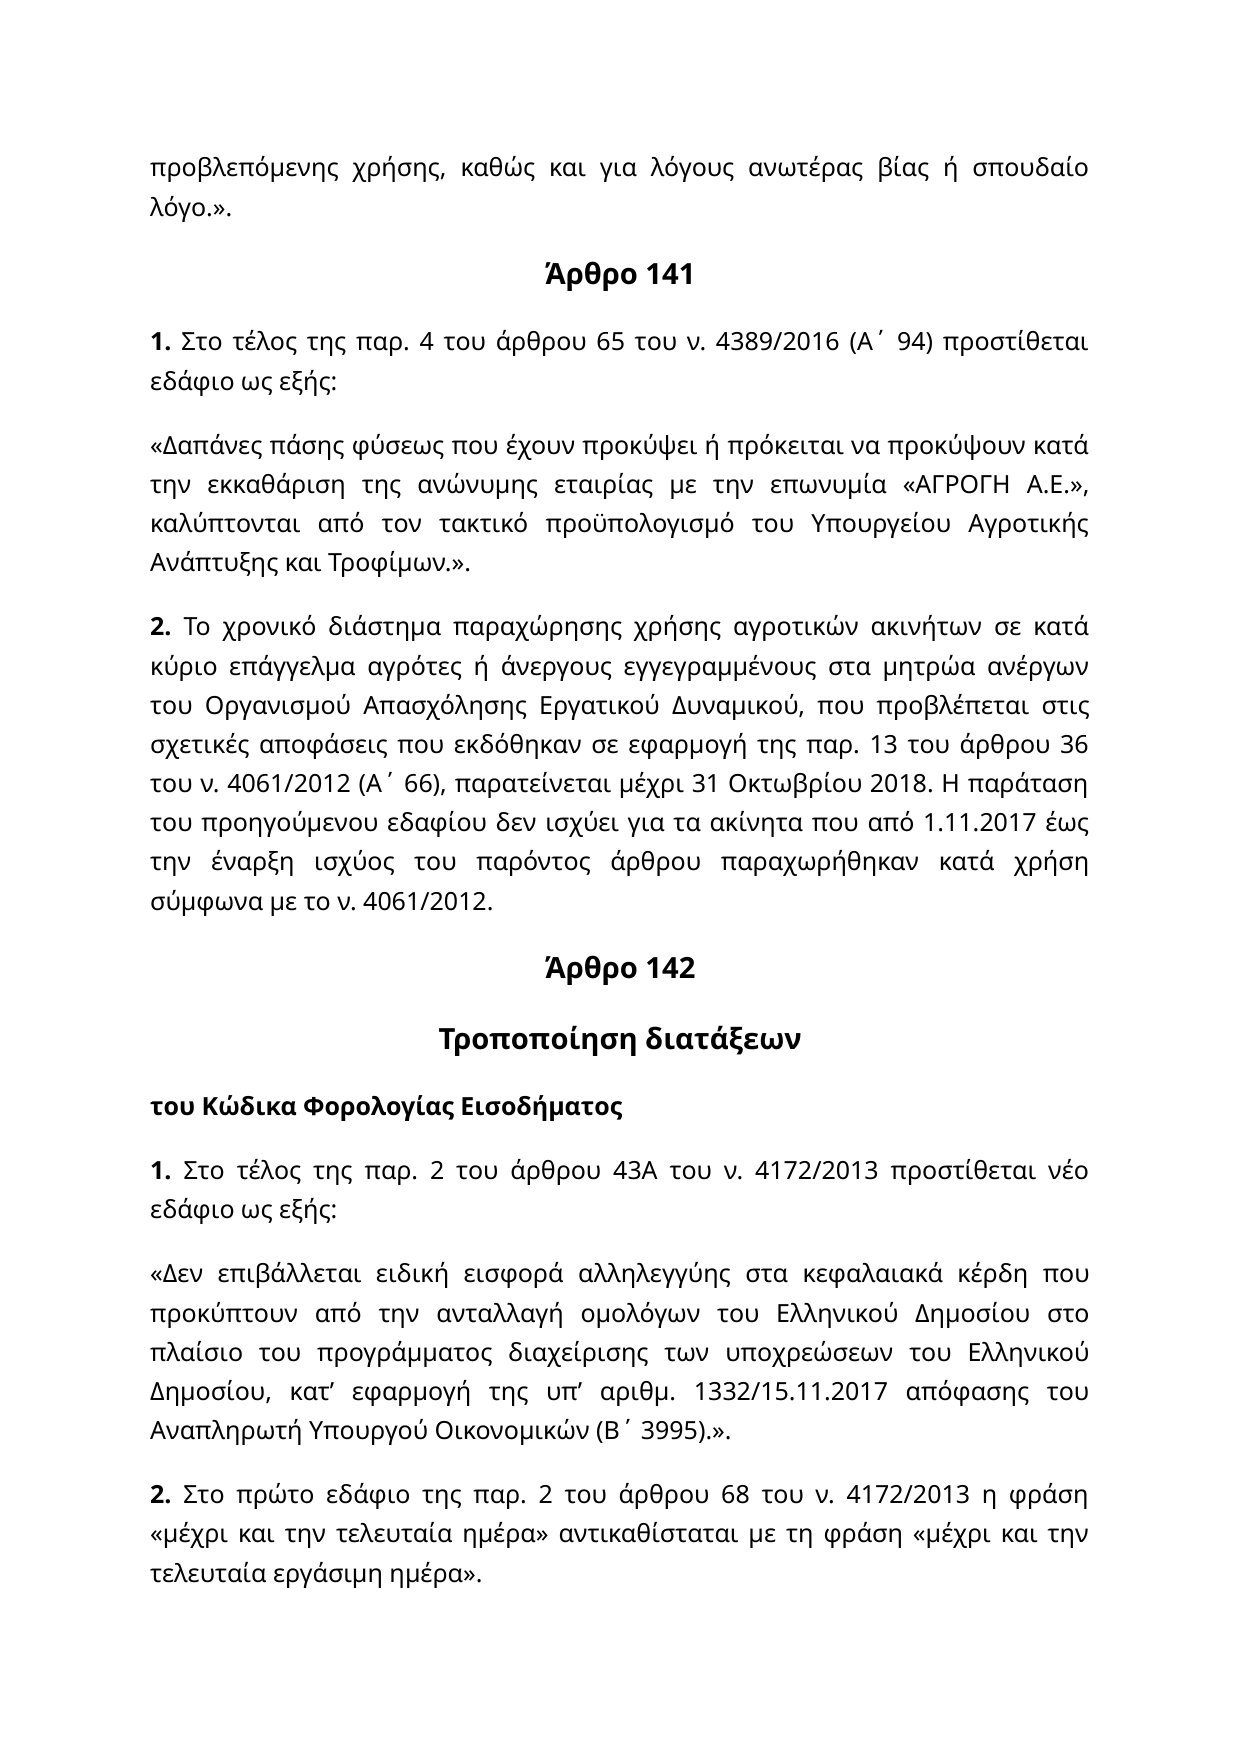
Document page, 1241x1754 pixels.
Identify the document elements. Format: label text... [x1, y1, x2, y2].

text 1. Στο τέλος της παρ. 2 του άρθρου 43Α του ν. 4172/2013 προστίθεται νέο εδάφιο ως εξής: [150, 1153, 1090, 1226]
subtitle Τροποποίηση διατάξεων [150, 1018, 1090, 1058]
text «Δεν επιβάλλεται ειδική εισφορά αλληλεγγύης στα κεφαλαιακά κέρδη που προκύπτουν από την ανταλλαγή ομολόγων του Ελληνικού Δημοσίου στο πλαίσιο του προγράμματος διαχείρισης των υποχρεώσεων του Ελληνικού Δημοσίου, κατ’ εφαρμογή της υπ’ αριθμ. 1332/15.11.2017 απόφασης του Αναπληρωτή Υπουργού Οικονομικών (Β΄ 3995).». [150, 1256, 1090, 1447]
text 1. Στο τέλος της παρ. 4 του άρθρου 65 του ν. 4389/2016 (Α΄ 94) προστίθεται εδάφιο ως εξής: [150, 324, 1090, 397]
text του Κώδικα Φορολογίας Εισοδήματος [150, 1088, 1090, 1123]
subtitle Άρθρο 141 [150, 253, 1090, 293]
text 2. Το χρονικό διάστημα παραχώρησης χρήσης αγροτικών ακινήτων σε κατά κύριο επάγγελμα αγρότες ή άνεργους εγγεγραμμένους στα μητρώα ανέργων του Οργανισμού Απασχόλησης Εργατικού Δυναμικού, που προβλέπεται στις σχετικές αποφάσεις που εκδόθηκαν σε εφαρμογή της παρ. 13 του άρθρου 36 του ν. 4061/2012 (Α΄ 66), παρατείνεται μέχρι 31 Οκτωβρίου 2018. Η παράταση του προηγούμενου εδαφίου δεν ισχύει για τα ακίνητα που από 1.11.2017 έως την έναρξη ισχύος του παρόντος άρθρου παραχωρήθηκαν κατά χρήση σύμφωνα με το ν. 4061/2012. [150, 609, 1090, 917]
subtitle Άρθρο 142 [150, 947, 1090, 987]
text 2. Στο πρώτο εδάφιο της παρ. 2 του άρθρου 68 του ν. 4172/2013 η φράση «μέχρι και την τελευταία ημέρα» αντικαθίσταται με τη φράση «μέχρι και την τελευταία εργάσιμη ημέρα». [150, 1477, 1090, 1589]
text προβλεπόμενης χρήσης, καθώς και για λόγους ανωτέρας βίας ή σπουδαίο λόγο.». [150, 150, 1090, 223]
text «Δαπάνες πάσης φύσεως που έχουν προκύψει ή πρόκειται να προκύψουν κατά την εκκαθάριση της ανώνυμης εταιρίας με την επωνυμία «ΑΓΡΟΓΗ Α.Ε.», καλύπτονται από τον τακτικό προϋπολογισμό του Υπουργείου Αγροτικής Ανάπτυξης και Τροφίμων.». [150, 427, 1090, 579]
